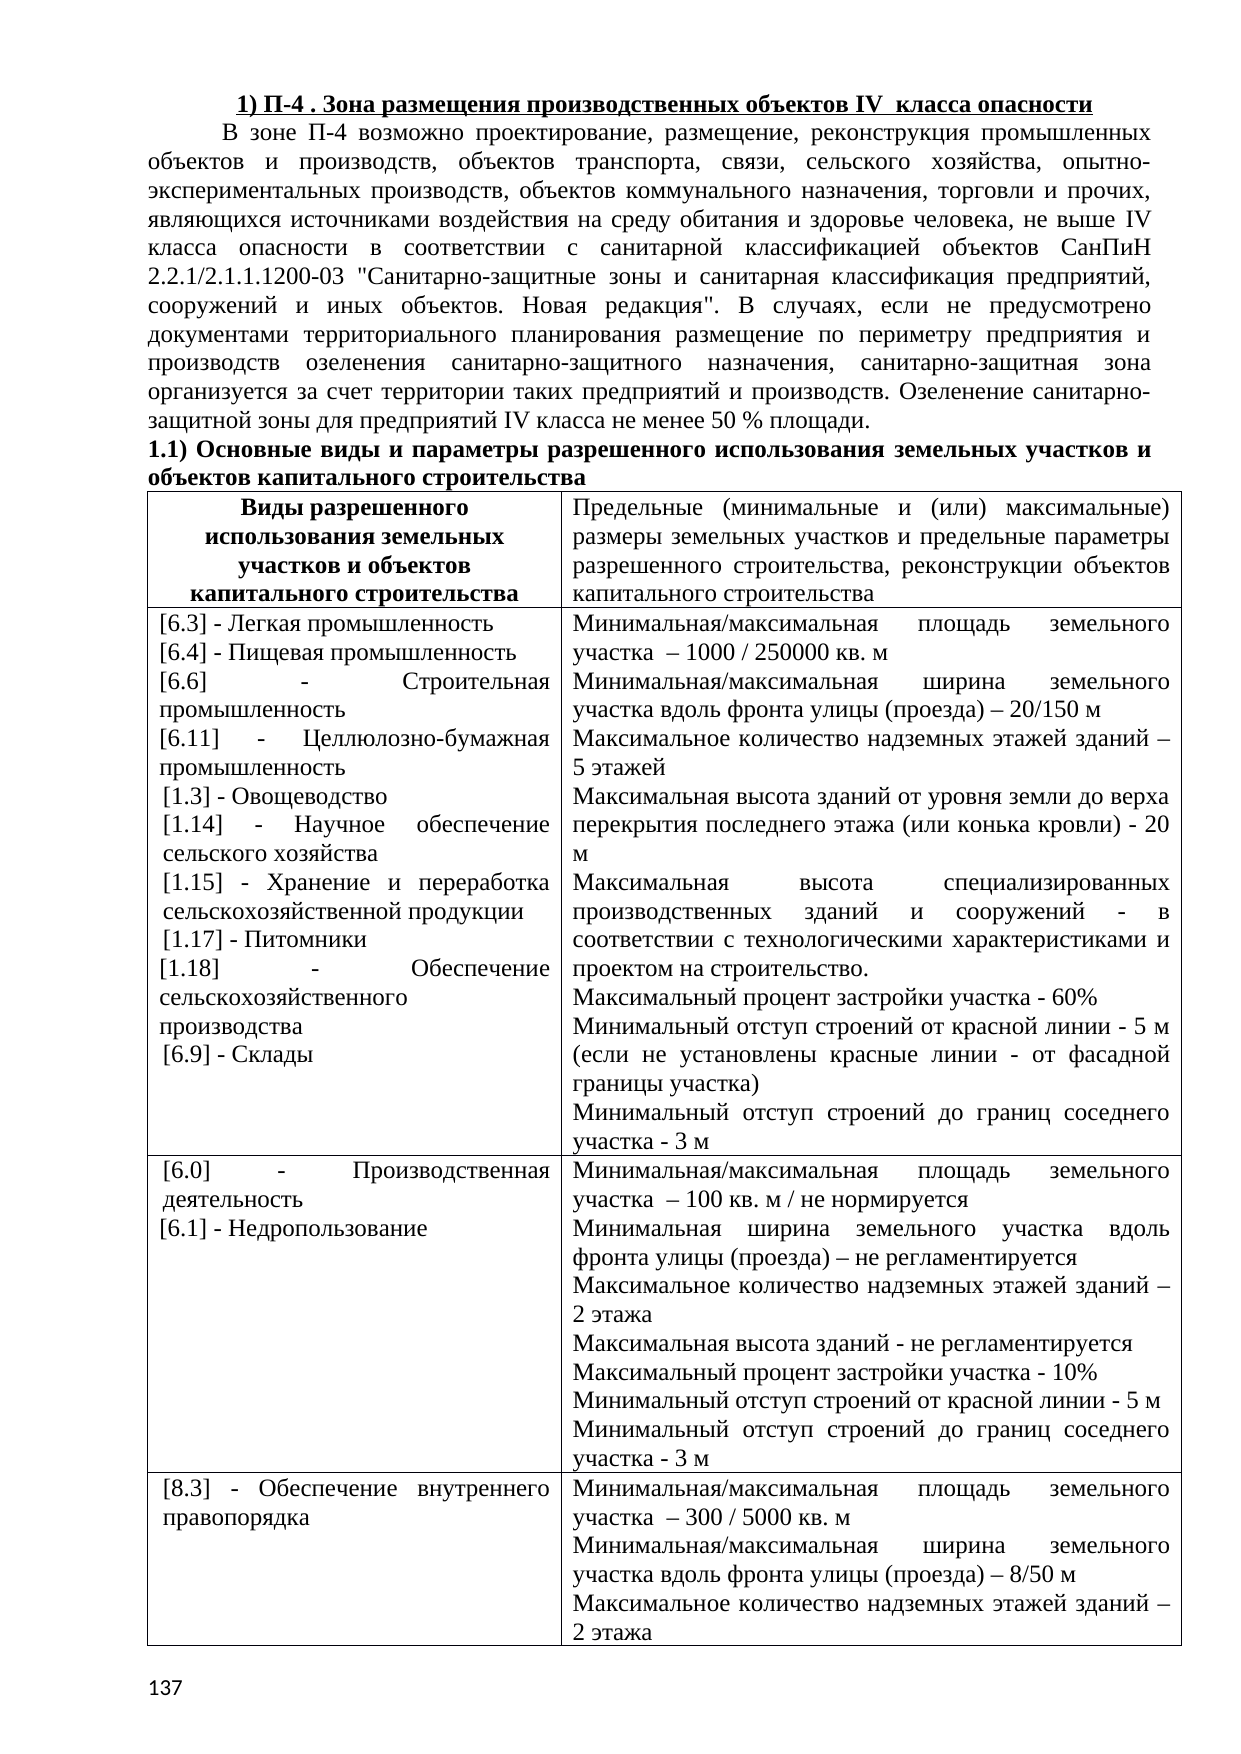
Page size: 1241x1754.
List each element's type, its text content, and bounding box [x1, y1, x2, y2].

table_cell Минимальная/максимальная площадь земельного участка – 100 кв. м / не нормируется Минимальная ширина земельного участка вдоль фронта улицы (проезда) – не регламентируется Максимальное количество надземных этажей зданий – 2 этажа Максимальная высота зданий - не регламентируется Максимальный процент застройки участка - 10% Минимальный отступ строений от красной линии - 5 м Минимальный отступ строений до границ соседнего участка - 3 м [562, 1156, 1181, 1472]
table_cell Минимальная/максимальная площадь земельного участка – 1000 / 250000 кв. м Минимальная/максимальная ширина земельного участка вдоль фронта улицы (проезда) – 20/150 м Максимальное количество надземных этажей зданий – 5 этажей Максимальная высота зданий от уровня земли до верха перекрытия последнего этажа (или конька кровли) - 20 м Максимальная высота специализированных производственных зданий и сооружений - в соответствии с технологическими характеристиками и проектом на строительство. Максимальный процент застройки участка - 60% Минимальный отступ строений от красной линии - 5 м (если не установлены красные линии - от фасадной границы участка) Минимальный отступ строений до границ соседнего участка - 3 м [562, 608, 1181, 1154]
text В зоне П-4 возможно проектирование, размещение, реконструкция промышленных объектов и производств, объектов транспорта, связи, сельского хозяйства, опытно-экспериментальных производств, объектов коммунального назначения, торговли и прочих, являющихся источниками воздействия на среду обитания и здоровье человека, не выше IV класса опасности в соответствии с санитарной классификацией объектов СанПиН 2.2.1/2.1.1.1200-03 "Cанитарно-защитные зоны и санитарная классификация предприятий, сооружений и иных объектов. Новая редакция". В случаях, если не предусмотрено документами территориального планирования размещение по периметру предприятия и производств озеленения санитарно-защитного назначения, санитарно-защитная зона организуется за счет территории таких предприятий и производств. Озеленение санитарно-защитной зоны для предприятий IV класса не менее 50 % площади. [148, 117, 1152, 434]
table_cell Минимальная/максимальная площадь земельного участка – 300 / 5000 кв. м Минимальная/максимальная ширина земельного участка вдоль фронта улицы (проезда) – 8/50 м Максимальное количество надземных этажей зданий – 2 этажа [562, 1473, 1181, 1645]
table_header Предельные (минимальные и (или) максимальные) размеры земельных участков и предельные параметры разрешенного строительства, реконструкции объектов капитального строительства [562, 492, 1181, 607]
subtitle 1.1) Основные виды и параметры разрешенного использования земельных участков и объектов капитального строительства [148, 434, 1152, 491]
subtitle 1) П-4 . Зона размещения производственных объектов IV класса опасности [148, 89, 1152, 117]
table_header Виды разрешенного использования земельных участков и объектов капитального строительства [148, 492, 561, 607]
table_cell [6.3] - Легкая промышленность [6.4] - Пищевая промышленность [6.6] - Строительная промышленность [6.11] - Целлюлозно-бумажная промышленность [1.3] - Овощеводство [1.14] - Научное обеспечение сельского хозяйства [1.15] - Хранение и переработка сельскохозяйственной продукции [1.17] - Питомники [1.18] - Обеспечение сельскохозяйственного производства [6.9] - Склады [148, 608, 561, 1154]
table_cell [8.3] - Обеспечение внутреннего правопорядка [148, 1473, 561, 1645]
table_cell [6.0] - Производственная деятельность [6.1] - Недропользование [148, 1156, 561, 1472]
